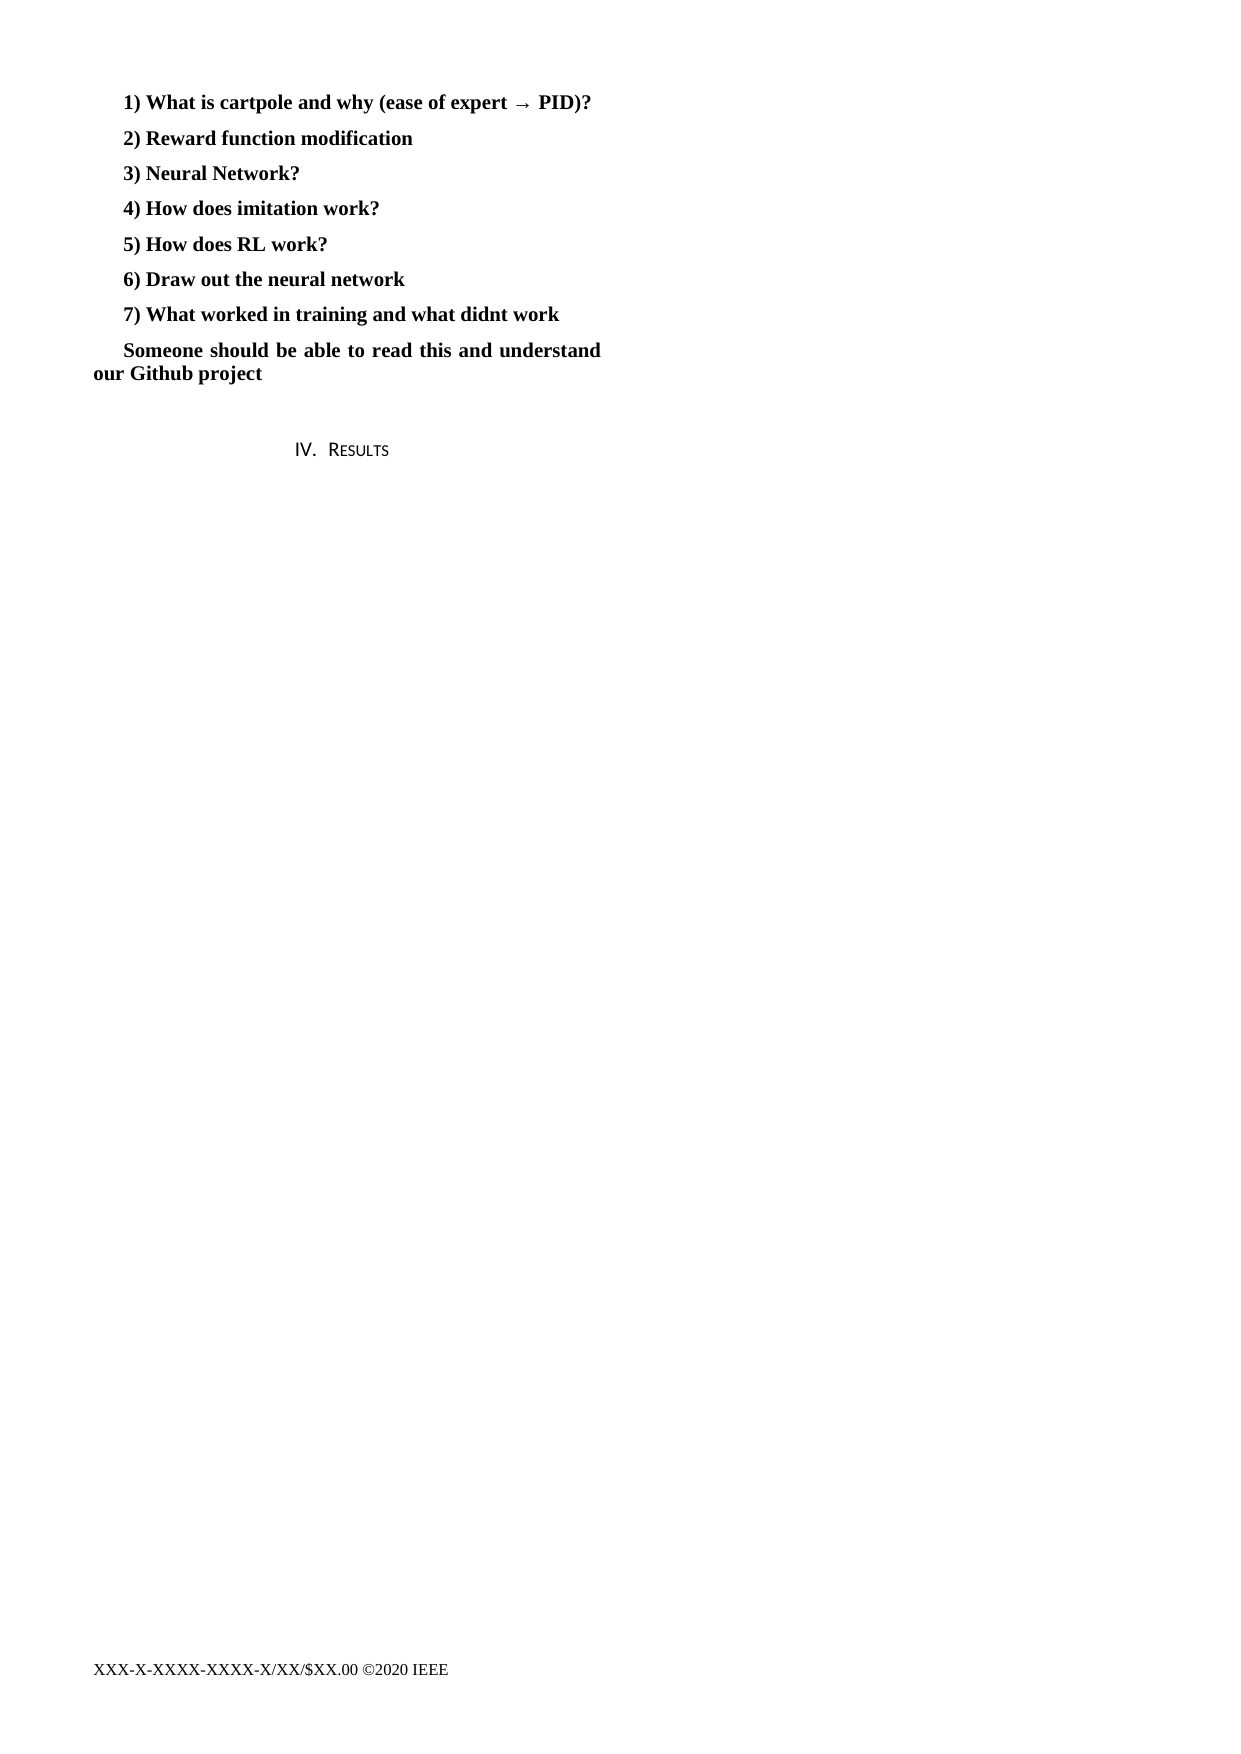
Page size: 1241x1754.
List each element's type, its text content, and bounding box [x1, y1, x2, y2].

text 1) What is cartpole and why (ease of expert → PID)? [93, 92, 601, 114]
text Someone should be able to read this and understand our Github project [93, 339, 601, 384]
text 5) How does RL work? [93, 233, 601, 256]
text 6) Draw out the neural network [93, 268, 601, 291]
text 2) Reward function modification [93, 127, 601, 150]
text 4) How does imitation work? [93, 197, 601, 220]
subtitle Results [93, 436, 601, 462]
text 3) Neural Network? [93, 162, 601, 185]
text 7) What worked in training and what didnt work [93, 303, 601, 326]
